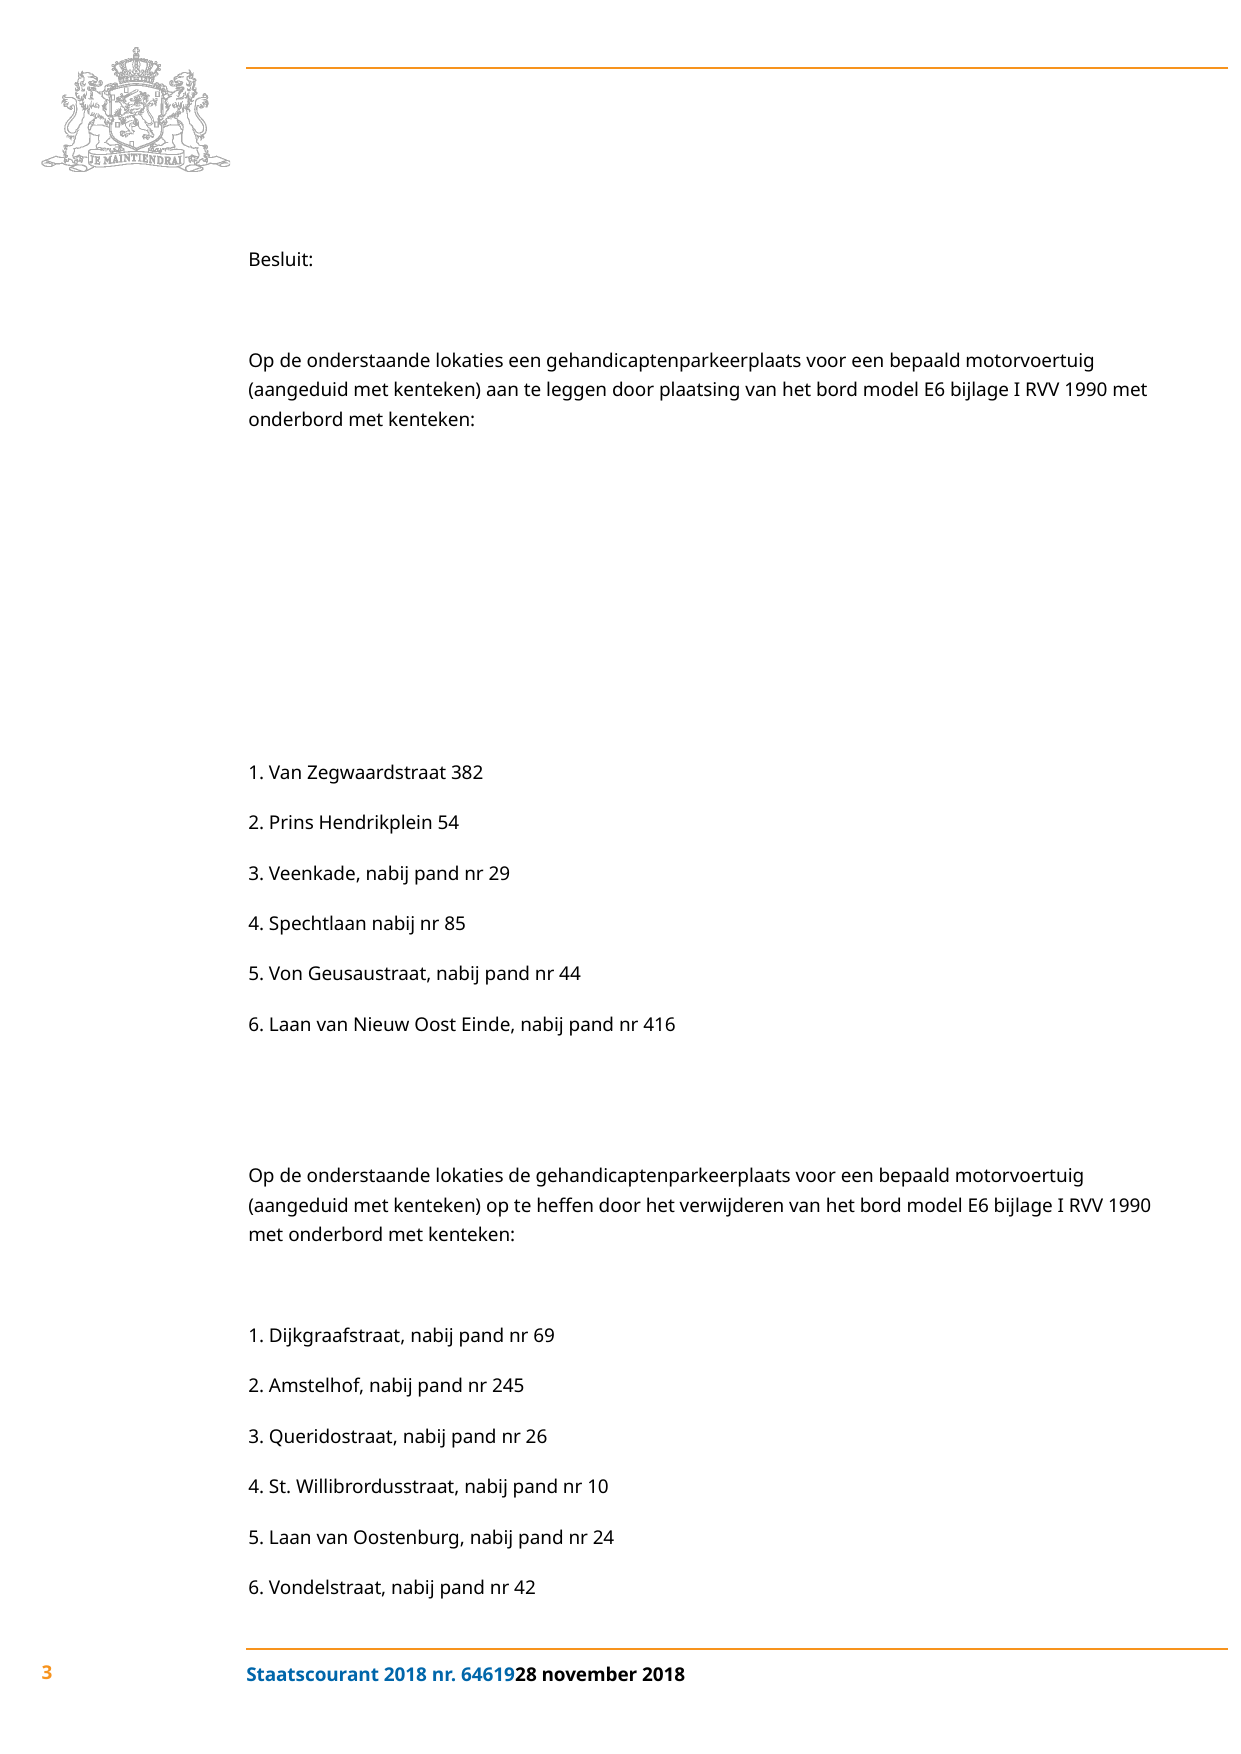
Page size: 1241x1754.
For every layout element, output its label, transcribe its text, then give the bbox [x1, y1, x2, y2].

text Op de onderstaande lokaties de gehandicaptenparkeerplaats voor een bepaald motorvoertuig (aangeduid met kenteken) op te heffen door het verwijderen van het bord model E6 bijlage I RVV 1990 met onderbord met kenteken: [248, 1162, 1152, 1247]
text 5. Laan van Oostenburg, nabij pand nr 24 [248, 1524, 1152, 1550]
text 4. Spechtlaan nabij nr 85 [248, 910, 1152, 936]
text Op de onderstaande lokaties een gehandicaptenparkeerplaats voor een bepaald motorvoertuig (aangeduid met kenteken) aan te leggen door plaatsing van het bord model E6 bijlage I RVV 1990 met onderbord met kenteken: [248, 347, 1152, 432]
text Besluit: [248, 246, 1152, 272]
text 5. Von Geusaustraat, nabij pand nr 44 [248, 961, 1152, 986]
text 6. Laan van Nieuw Oost Einde, nabij pand nr 416 [248, 1011, 1152, 1037]
text 3. Queridostraat, nabij pand nr 26 [248, 1423, 1152, 1449]
text 2. Amstelhof, nabij pand nr 245 [248, 1373, 1152, 1398]
text 1. Van Zegwaardstraat 382 [248, 759, 1152, 785]
text 1. Dijkgraafstraat, nabij pand nr 69 [248, 1322, 1152, 1348]
text 6. Vondelstraat, nabij pand nr 42 [248, 1574, 1152, 1600]
text 4. St. Willibrordusstraat, nabij pand nr 10 [248, 1473, 1152, 1499]
text 2. Prins Hendrikplein 54 [248, 809, 1152, 835]
text 3. Veenkade, nabij pand nr 29 [248, 860, 1152, 886]
picture [41, 47, 231, 172]
